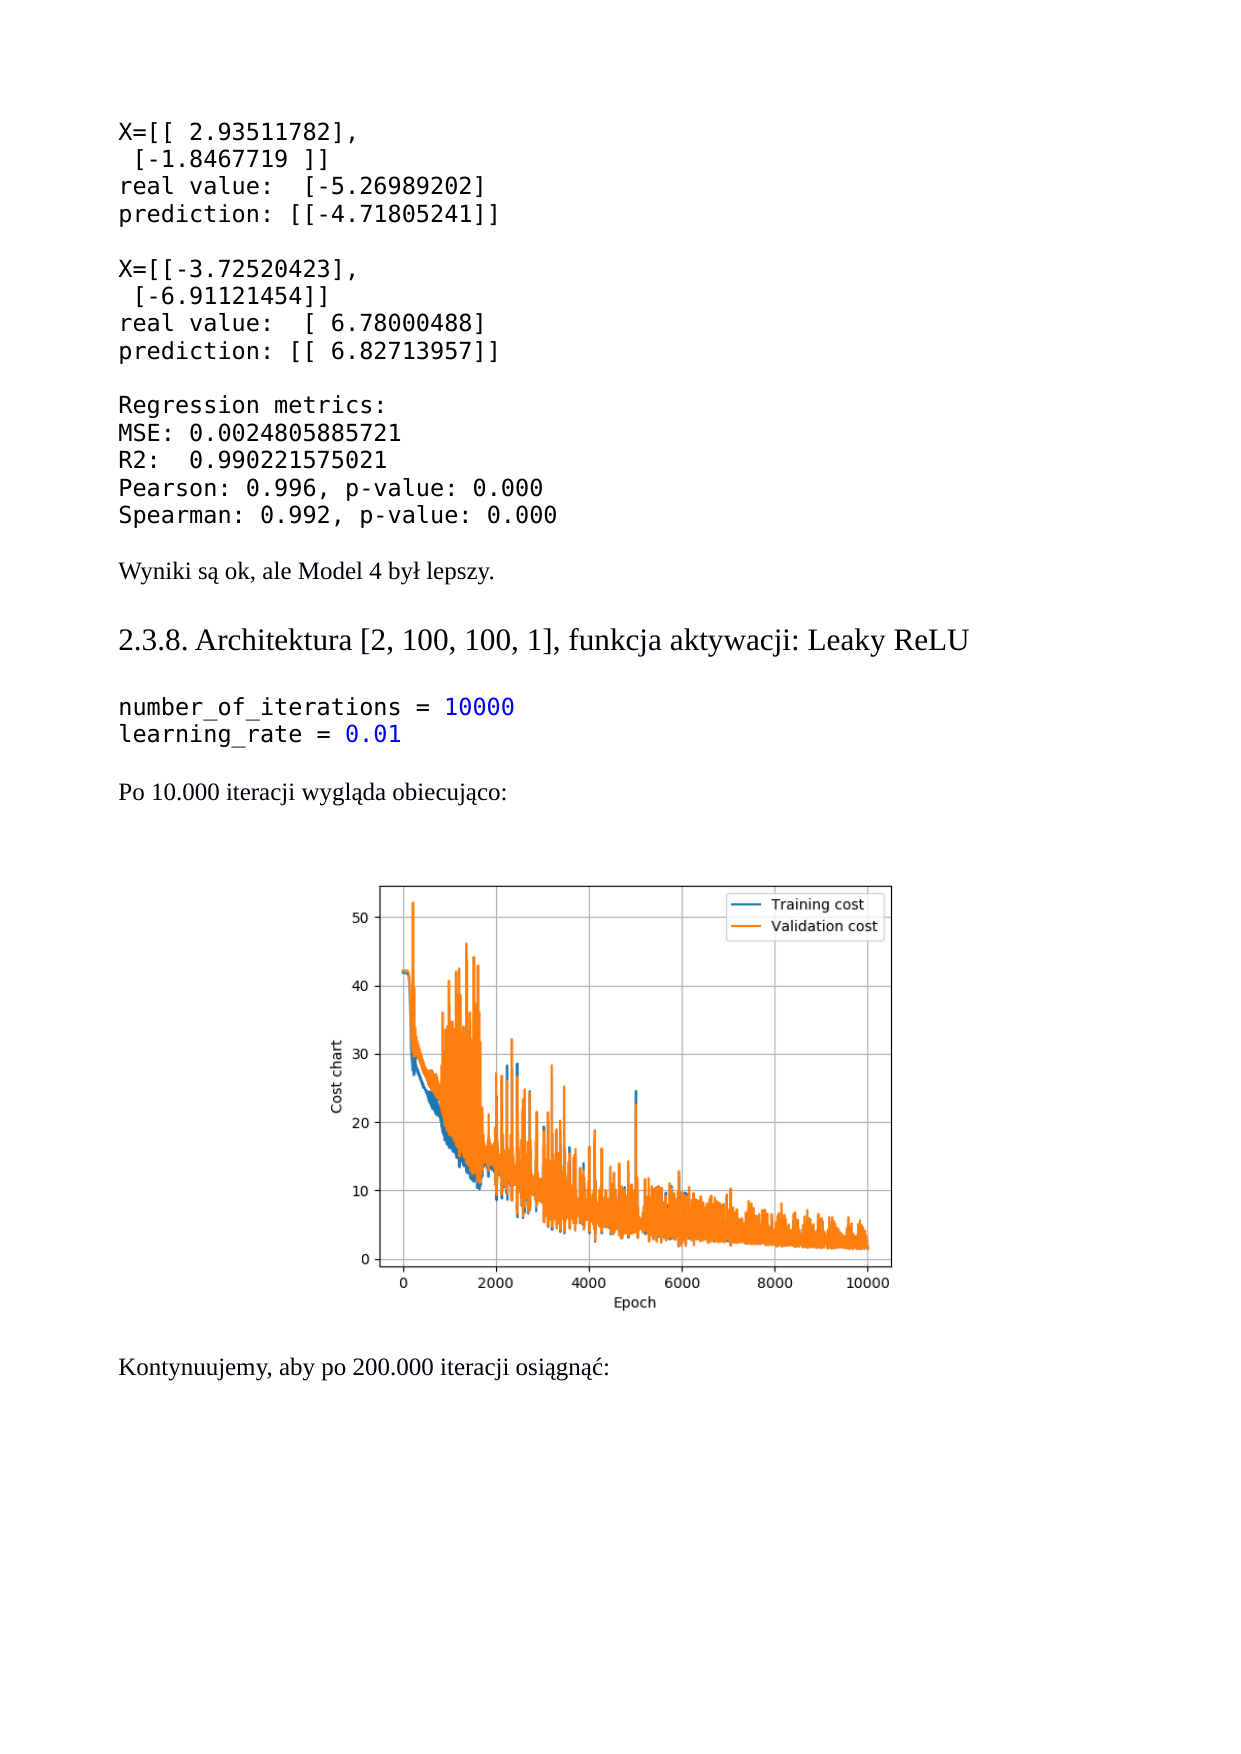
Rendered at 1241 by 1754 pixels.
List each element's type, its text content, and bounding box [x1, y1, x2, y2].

text Regression metrics: [118, 392, 1122, 419]
text R2: 0.990221575021 [118, 447, 1122, 474]
text X=[[-3.72520423], [118, 255, 1122, 282]
text learning_rate = 0.01 [118, 720, 1122, 748]
text [-6.91121454]] [118, 282, 1122, 310]
text real value: [ 6.78000488] [118, 310, 1122, 337]
picture [297, 826, 957, 1321]
text Spearman: 0.992, p-value: 0.000 [118, 502, 1122, 529]
text prediction: [[-4.71805241]] [118, 200, 1122, 228]
text X=[[ 2.93511782], [118, 118, 1122, 146]
text MSE: 0.0024805885721 [118, 419, 1122, 447]
text real value: [-5.26989202] [118, 173, 1122, 200]
text 2.3.8. Architektura [2, 100, 100, 1], funkcja aktywacji: Leaky ReLU [118, 621, 1122, 657]
text Wyniki są ok, ale Model 4 był lepszy. [118, 556, 1122, 585]
text Kontynuujemy, aby po 200.000 iteracji osiągnąć: [118, 1352, 1122, 1381]
text number_of_iterations = 10000 [118, 693, 1122, 720]
text Po 10.000 iteracji wygląda obiecująco: [118, 777, 1122, 806]
text prediction: [[ 6.82713957]] [118, 337, 1122, 365]
text Pearson: 0.996, p-value: 0.000 [118, 474, 1122, 502]
text [-1.8467719 ]] [118, 146, 1122, 173]
